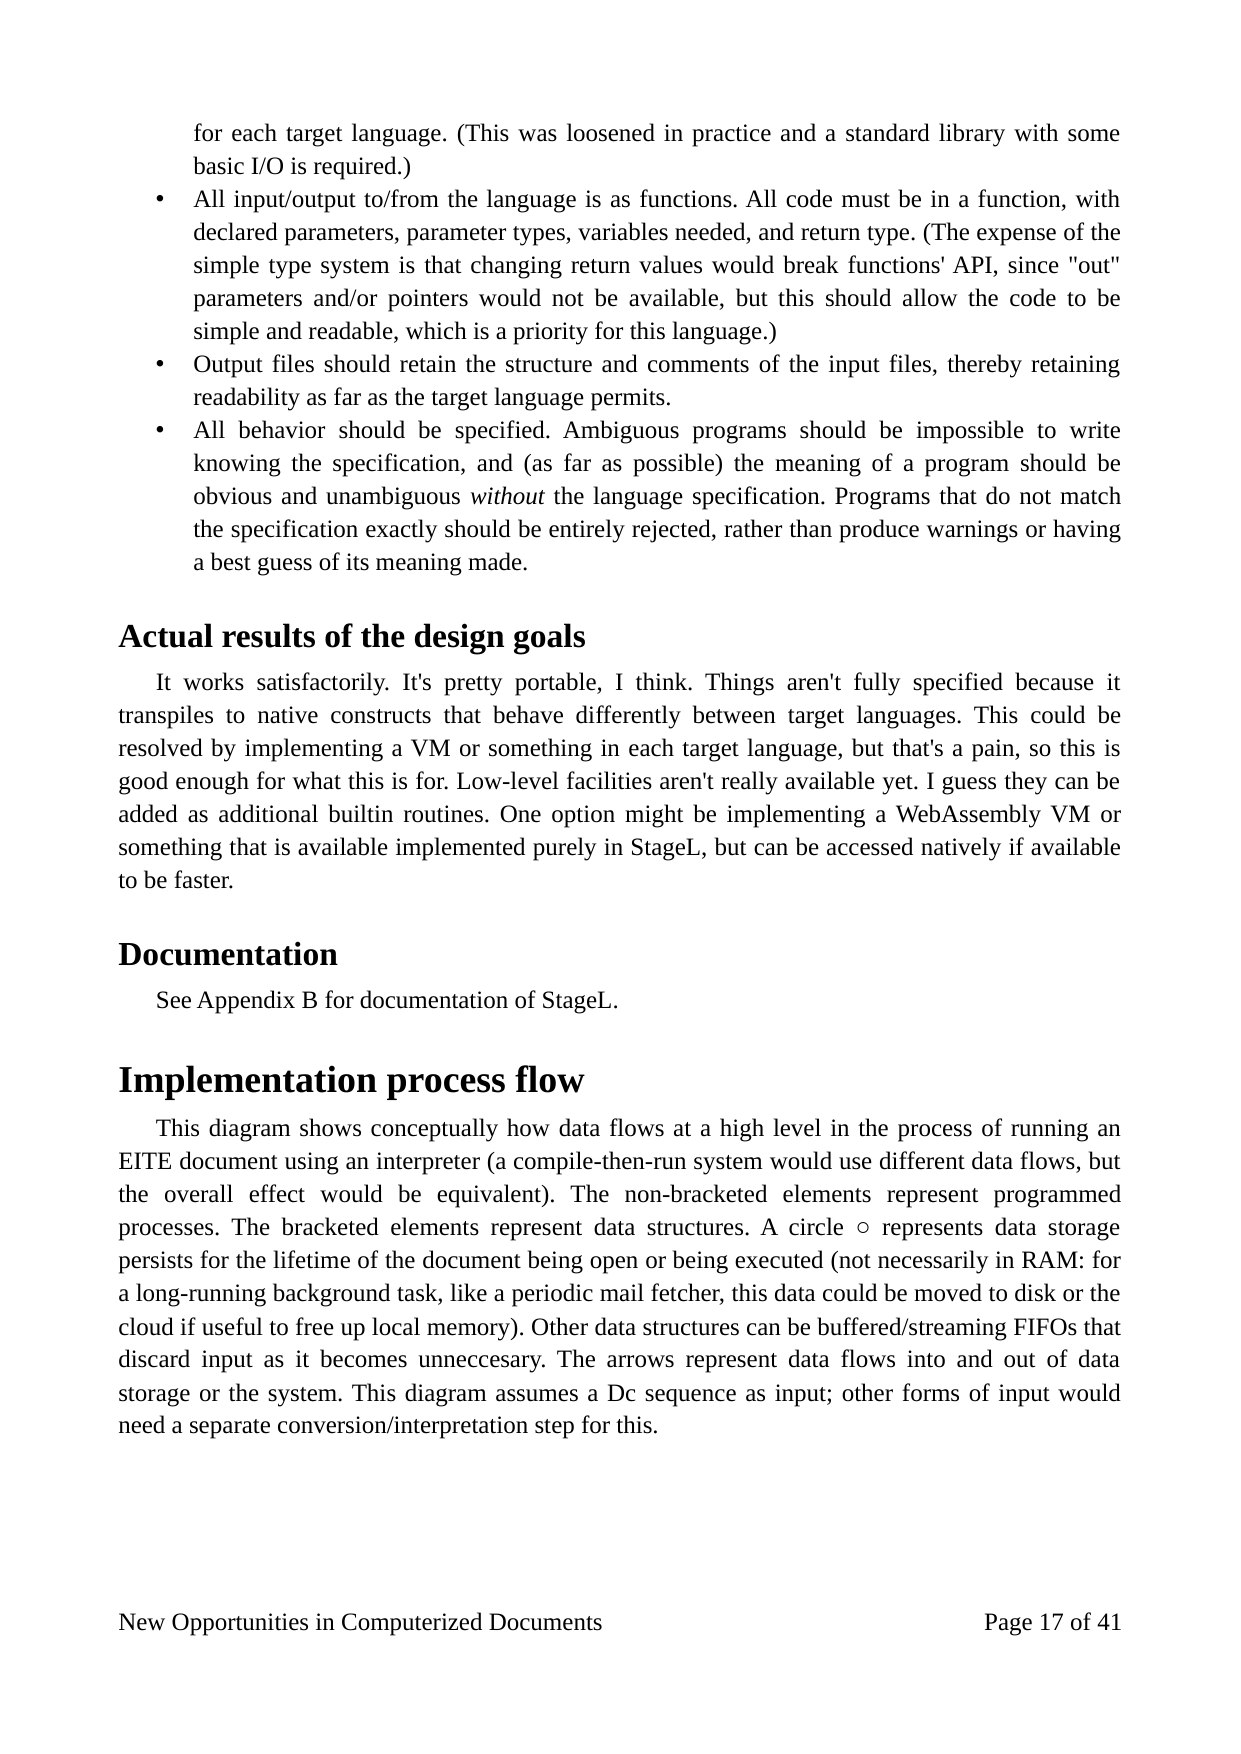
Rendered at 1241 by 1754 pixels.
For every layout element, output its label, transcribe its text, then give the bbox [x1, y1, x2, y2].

list for each target language. (This was loosened in practice and a standard library with some basic I/O is required.) [156, 118, 1122, 180]
list All behavior should be specified. Ambiguous programs should be impossible to write knowing the specification, and (as far as possible) the meaning of a program should be obvious and unambiguous without the language specification. Programs that do not match the specification exactly should be entirely rejected, rather than produce warnings or having a best guess of its meaning made. [156, 415, 1122, 576]
text It works satisfactorily. It's pretty portable, I think. Things aren't fully specified because it transpiles to native constructs that behave differently between target languages. This could be resolved by implementing a VM or something in each target language, but that's a pain, so this is good enough for what this is for. Low-level facilities aren't really available yet. I guess they can be added as additional builtin routines. One option might be implementing a WebAssembly VM or something that is available implemented purely in StageL, but can be accessed natively if available to be faster. [118, 667, 1122, 894]
subtitle Actual results of the design goals [118, 616, 1122, 654]
text See Appendix B for documentation of StageL. [118, 985, 1122, 1013]
subtitle Implementation process flow [118, 1057, 1122, 1101]
subtitle Documentation [118, 933, 1122, 972]
text This diagram shows conceptually how data flows at a high level in the process of running an EITE document using an interpreter (a compile-then-run system would use different data flows, but the overall effect would be equivalent). The non-bracketed elements represent programmed processes. The bracketed elements represent data structures. A circle ○ represents data storage persists for the lifetime of the document being open or being executed (not necessarily in RAM: for a long-running background task, like a periodic mail fetcher, this data could be moved to disk or the cloud if useful to free up local memory). Other data structures can be buffered/streaming FIFOs that discard input as it becomes unneccesary. The arrows represent data flows into and out of data storage or the system. This diagram assumes a Dc sequence as input; other forms of input would need a separate conversion/interpretation step for this. [118, 1113, 1122, 1439]
list Output files should retain the structure and comments of the input files, thereby retaining readability as far as the target language permits. [156, 349, 1122, 411]
list All input/output to/from the language is as functions. All code must be in a function, with declared parameters, parameter types, variables needed, and return type. (The expense of the simple type system is that changing return values would break functions' API, since "out" parameters and/or pointers would not be available, but this should allow the code to be simple and readable, which is a priority for this language.) [156, 184, 1122, 345]
